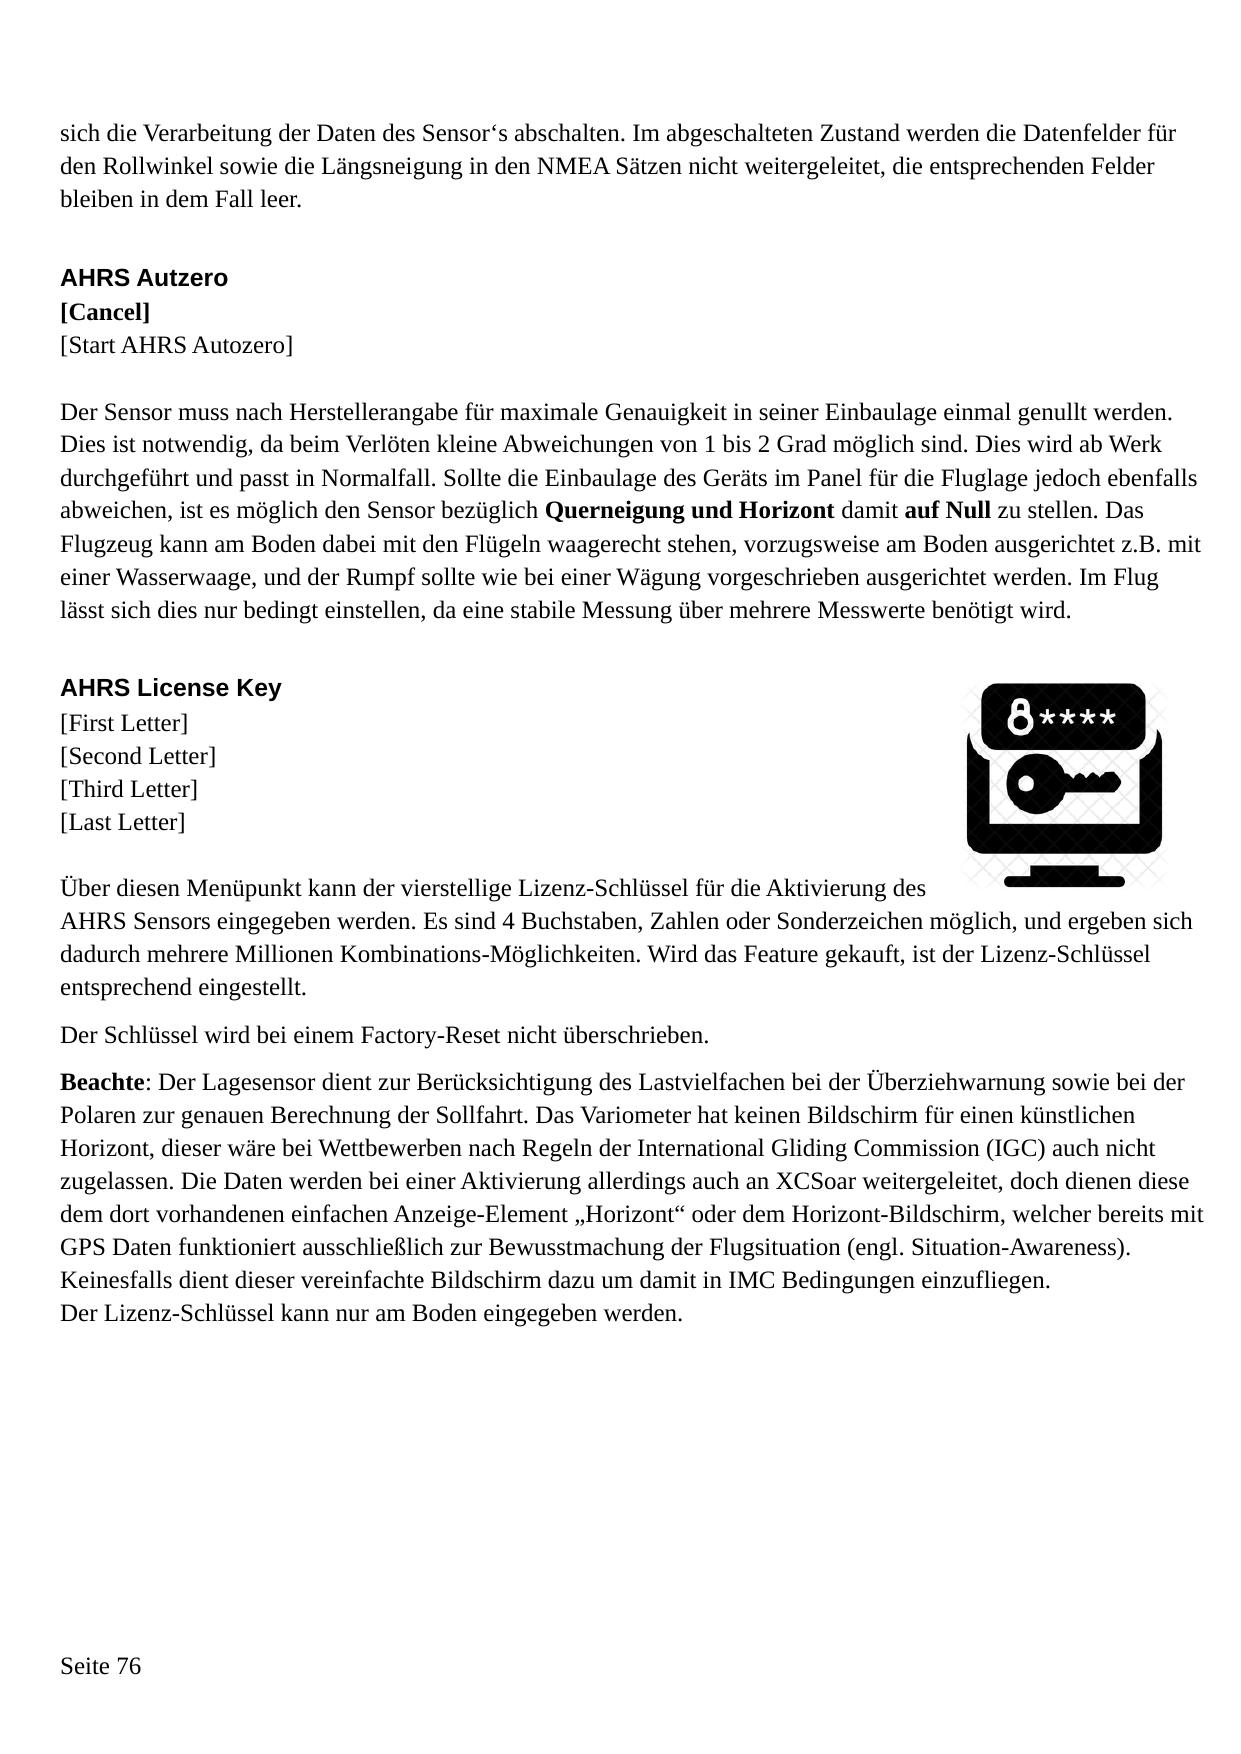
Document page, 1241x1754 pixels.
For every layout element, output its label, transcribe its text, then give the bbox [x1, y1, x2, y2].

text sich die Verarbeitung der Daten des Sensor‘s abschalten. Im abgeschalteten Zustand werden die Datenfelder für den Rollwinkel sowie die Längsneigung in den NMEA Sätzen nicht weitergeleitet, die entsprechenden Felder bleiben in dem Fall leer. [60, 118, 1207, 213]
text [Start AHRS Autozero] [60, 331, 1207, 359]
text Der Lizenz-Schlüssel kann nur am Boden eingegeben werden. [60, 1298, 1207, 1327]
text Über diesen Menüpunkt kann der vierstellige Lizenz-Schlüssel für die Aktivierung des AHRS Sensors eingegeben werden. Es sind 4 Buchstaben, Zahlen oder Sonderzeichen möglich, und ergeben sich dadurch mehrere Millionen Kombinations-Möglichkeiten. Wird das Feature gekauft, ist der Lizenz-Schlüssel entsprechend eingestellt. [60, 873, 1207, 1001]
text [Cancel] [60, 297, 1207, 326]
text [1171, 774, 1207, 803]
subtitle AHRS Autzero [60, 263, 1207, 291]
subtitle AHRS License Key [60, 673, 1207, 702]
text [First Letter] [60, 708, 957, 737]
picture [957, 678, 1171, 892]
text [Last Letter] [60, 807, 957, 836]
text [1171, 708, 1207, 737]
text [1171, 741, 1207, 770]
text [Third Letter] [60, 774, 957, 803]
text Beachte: Der Lagesensor dient zur Berücksichtigung des Lastvielfachen bei der Überziehwarnung sowie bei der Polaren zur genauen Berechnung der Sollfahrt. Das Variometer hat keinen Bildschirm für einen künstlichen Horizont, dieser wäre bei Wettbewerben nach Regeln der International Gliding Commission (IGC) auch nicht zugelassen. Die Daten werden bei einer Aktivierung allerdings auch an XCSoar weitergeleitet, doch dienen diese dem dort vorhandenen einfachen Anzeige-Element „Horizont“ oder dem Horizont-Bildschirm, welcher bereits mit GPS Daten funktioniert ausschließlich zur Bewusstmachung der Flugsituation (engl. Situation-Awareness). Keinesfalls dient dieser vereinfachte Bildschirm dazu um damit in IMC Bedingungen einzufliegen. [60, 1067, 1207, 1294]
text Der Schlüssel wird bei einem Factory-Reset nicht überschrieben. [60, 1020, 1207, 1048]
text [1171, 807, 1207, 836]
text [Second Letter] [60, 741, 957, 770]
text Der Sensor muss nach Herstellerangabe für maximale Genauigkeit in seiner Einbaulage einmal genullt werden. Dies ist notwendig, da beim Verlöten kleine Abweichungen von 1 bis 2 Grad möglich sind. Dies wird ab Werk durchgeführt und passt in Normalfall. Sollte die Einbaulage des Geräts im Panel für die Fluglage jedoch ebenfalls abweichen, ist es möglich den Sensor bezüglich Querneigung und Horizont damit auf Null zu stellen. Das Flugzeug kann am Boden dabei mit den Flügeln waagerecht stehen, vorzugsweise am Boden ausgerichtet z.B. mit einer Wasserwaage, und der Rumpf sollte wie bei einer Wägung vorgeschrieben ausgerichtet werden. Im Flug lässt sich dies nur bedingt einstellen, da eine stabile Messung über mehrere Messwerte benötigt wird. [60, 397, 1207, 623]
